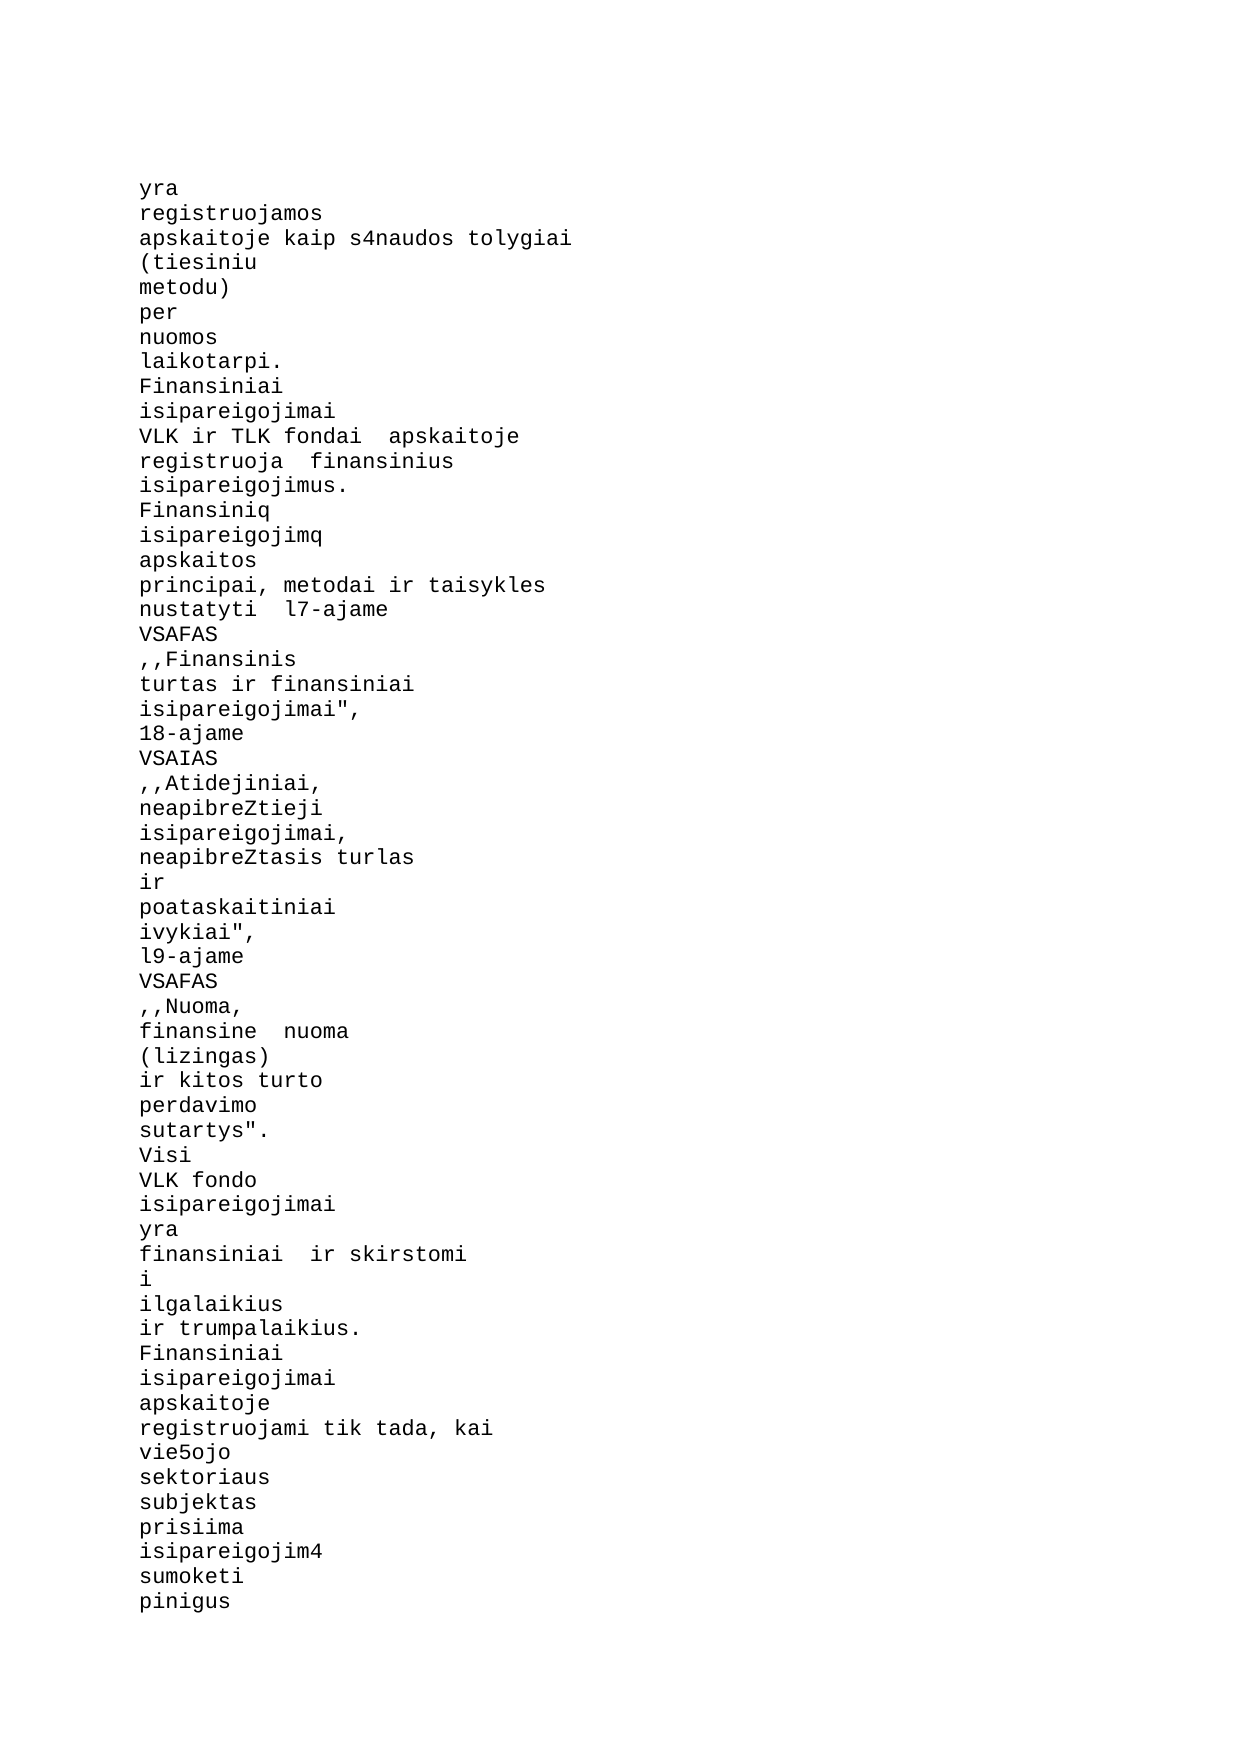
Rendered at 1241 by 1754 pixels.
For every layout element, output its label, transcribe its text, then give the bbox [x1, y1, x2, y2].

text ir trumpalaikius. [139, 1318, 1101, 1342]
text isipareigojimus. [139, 475, 1101, 499]
text prisiima [139, 1516, 1101, 1541]
text ivykiai", [139, 921, 1101, 946]
text subjektas [139, 1491, 1101, 1516]
text nustatyti l7-ajame [139, 599, 1101, 623]
text (lizingas) [139, 1045, 1101, 1070]
text laikotarpi. [139, 351, 1101, 376]
text (tiesiniu [139, 252, 1101, 276]
text ,,Atidejiniai, [139, 772, 1101, 797]
text registruojami tik tada, kai [139, 1417, 1101, 1442]
text VSAFAS [139, 623, 1101, 648]
text yra [139, 177, 1101, 202]
text neapibreZtasis turlas [139, 847, 1101, 871]
text nuomos [139, 326, 1101, 351]
text Finansiniai [139, 376, 1101, 400]
text finansiniai ir skirstomi [139, 1243, 1101, 1268]
text yra [139, 1218, 1101, 1243]
text VLK ir TLK fondai apskaitoje [139, 425, 1101, 450]
text VSAIAS [139, 747, 1101, 772]
text l9-ajame [139, 946, 1101, 971]
text poataskaitiniai [139, 896, 1101, 921]
text isipareigojimai [139, 400, 1101, 425]
text 18-ajame [139, 723, 1101, 747]
text isipareigojimai [139, 1367, 1101, 1392]
text turtas ir finansiniai [139, 673, 1101, 698]
text apskaitoje kaip s4naudos tolygiai [139, 227, 1101, 252]
text neapibreZtieji [139, 797, 1101, 822]
text sutartys". [139, 1119, 1101, 1144]
text metodu) [139, 276, 1101, 301]
text finansine nuoma [139, 1020, 1101, 1045]
text isipareigojimai, [139, 822, 1101, 847]
text apskaitos [139, 549, 1101, 574]
text sumoketi [139, 1566, 1101, 1590]
text Finansiniai [139, 1342, 1101, 1367]
text pinigus [139, 1590, 1101, 1615]
text Visi [139, 1144, 1101, 1169]
text ir kitos turto [139, 1070, 1101, 1094]
text Finansiniq [139, 499, 1101, 524]
text isipareigojimq [139, 524, 1101, 549]
text ,,Nuoma, [139, 995, 1101, 1020]
text isipareigojimai", [139, 698, 1101, 723]
text ilgalaikius [139, 1293, 1101, 1318]
text vie5ojo [139, 1442, 1101, 1466]
text VSAFAS [139, 971, 1101, 995]
text registruojamos [139, 202, 1101, 227]
text per [139, 301, 1101, 326]
text VLK fondo [139, 1169, 1101, 1194]
text registruoja finansinius [139, 450, 1101, 475]
text isipareigojim4 [139, 1541, 1101, 1566]
text sektoriaus [139, 1466, 1101, 1491]
text ,,Finansinis [139, 648, 1101, 673]
text isipareigojimai [139, 1194, 1101, 1218]
text apskaitoje [139, 1392, 1101, 1417]
text ir [139, 871, 1101, 896]
text i [139, 1268, 1101, 1293]
text principai, metodai ir taisykles [139, 574, 1101, 599]
text perdavimo [139, 1094, 1101, 1119]
